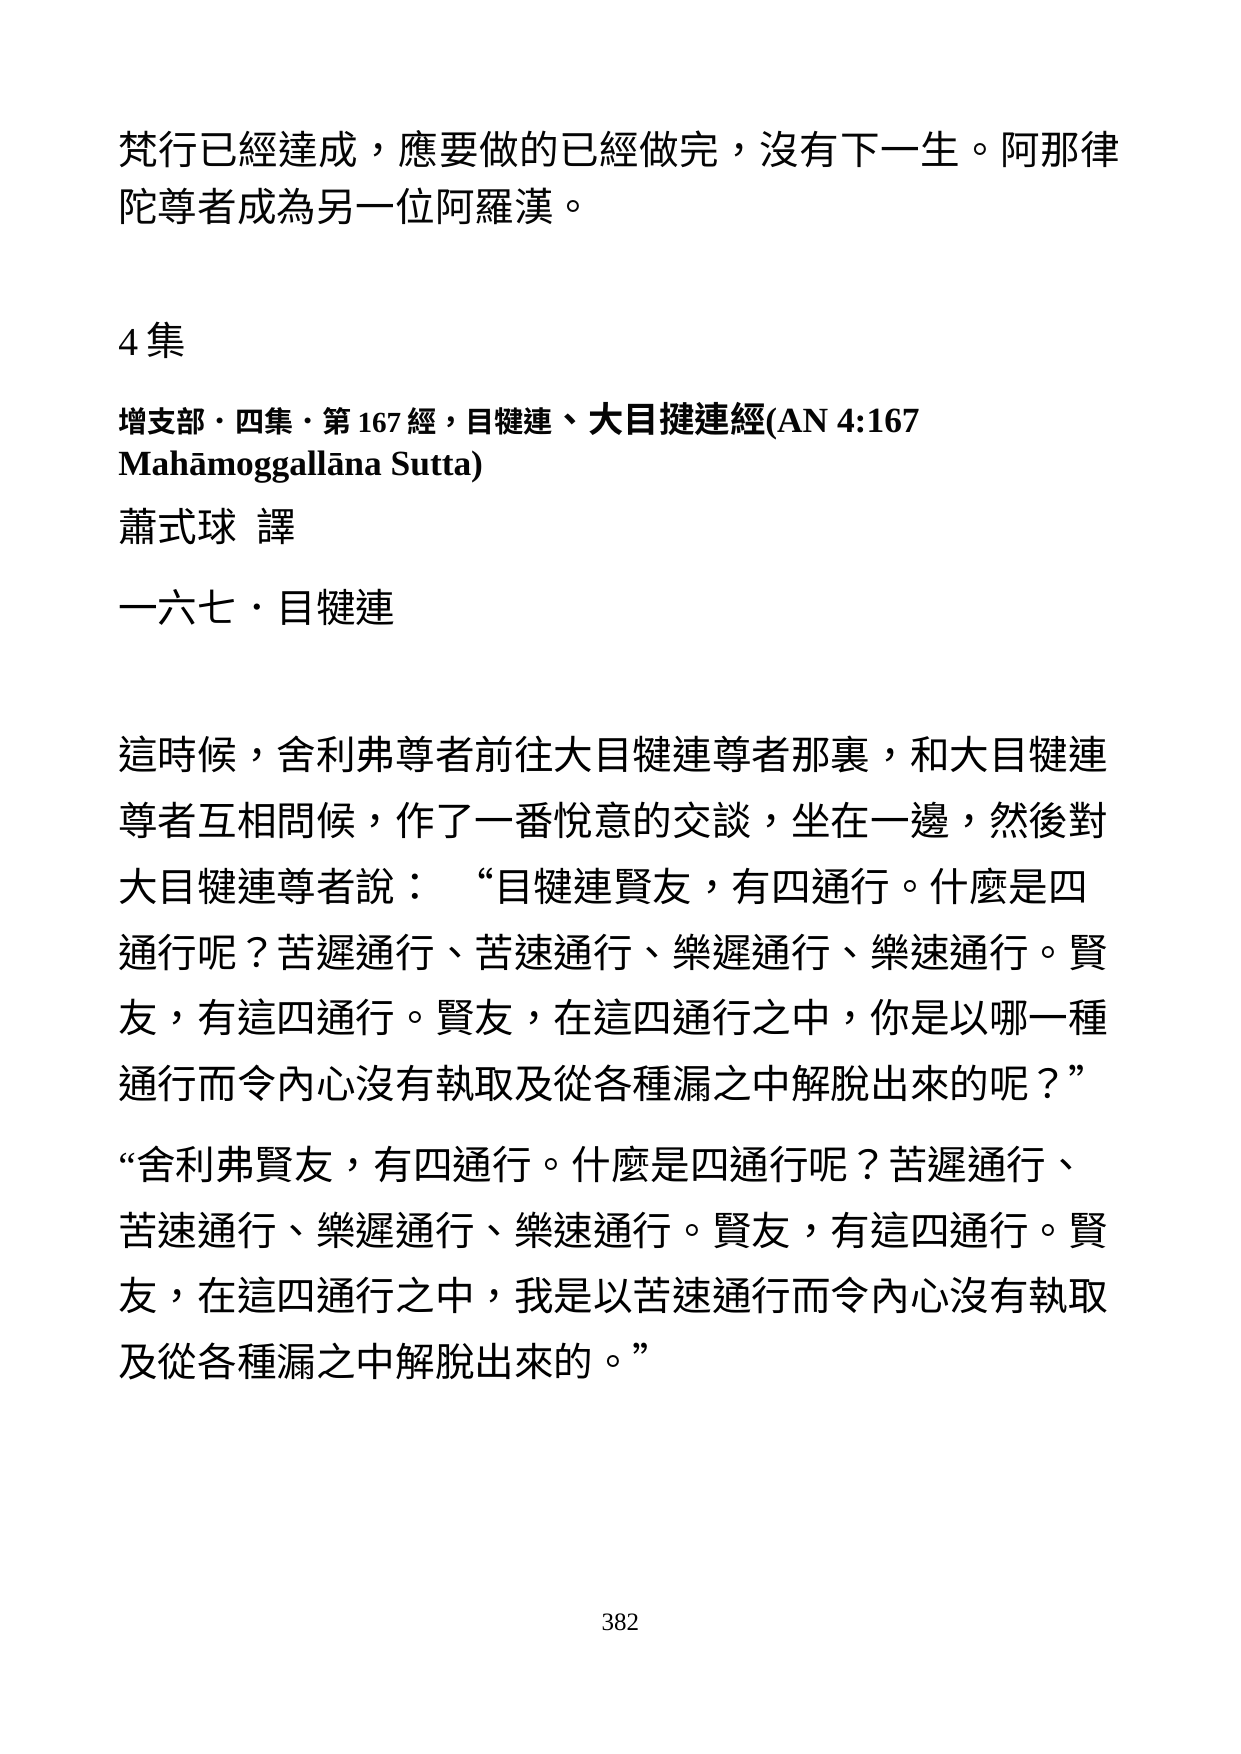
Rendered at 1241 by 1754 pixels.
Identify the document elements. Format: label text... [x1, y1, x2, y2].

text “舍利弗賢友，有四通行。什麼是四通行呢？苦遲通行、苦速通行、樂遲通行、樂速通行。賢友，有這四通行。賢友，在這四通行之中，我是以苦速通行而令內心沒有執取及從各種漏之中解脫出來的。” [118, 1133, 1122, 1388]
text 蕭式球 譯 [118, 496, 1122, 553]
subtitle 4集 [118, 309, 1122, 366]
text 這時候，舍利弗尊者前往大目犍連尊者那裏，和大目犍連尊者互相問候，作了一番悅意的交談，坐在一邊，然後對大目犍連尊者說： “目犍連賢友，有四通行。什麼是四通行呢？苦遲通行、苦速通行、樂遲通行、樂速通行。賢友，有這四通行。賢友，在這四通行之中，你是以哪一種通行而令內心沒有執取及從各種漏之中解脫出來的呢？” [118, 724, 1122, 1110]
text 一六七．目犍連 [118, 576, 1122, 634]
text 梵行已經達成，應要做的已經做完，沒有下一生。阿那律陀尊者成為另一位阿羅漢。 [118, 118, 1122, 233]
subtitle 增支部．四集．第167經，目犍連、大目揵連經(AN 4:167 Mahāmoggallāna Sutta) [118, 391, 1122, 483]
